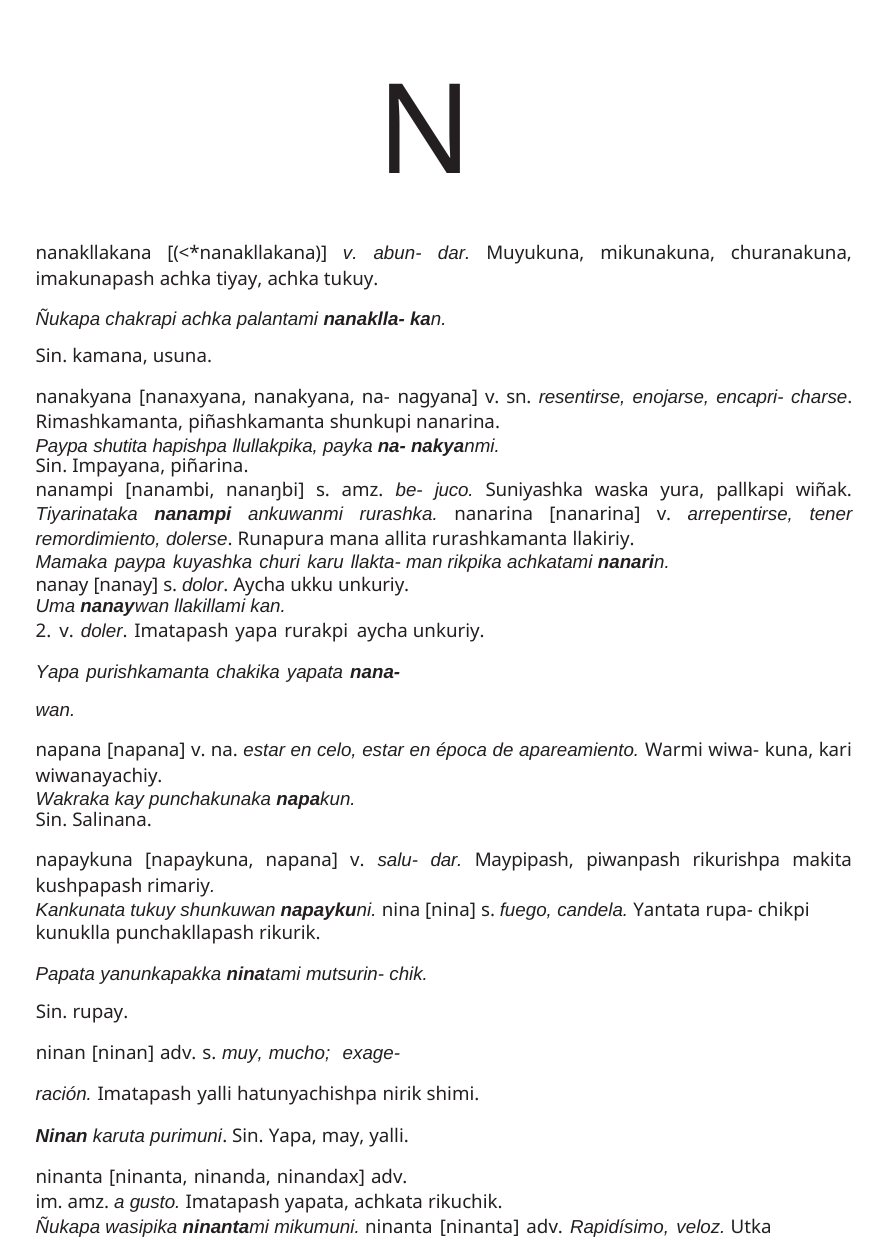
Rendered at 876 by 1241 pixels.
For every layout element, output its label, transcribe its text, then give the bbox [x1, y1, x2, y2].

text Papata yanunkapakka ninatami mutsurin- chik. [35, 963, 856, 984]
text napana [napana] v. na. estar en celo, estar en época de apareamiento. Warmi wiwa- kuna, kari wiwanayachiy. [35, 737, 852, 788]
text Ñukapa wasipika ninantami mikumuni. ninanta [ninanta] adv. Rapidísimo, veloz. Utka [35, 1215, 818, 1238]
subtitle N [19, 40, 831, 210]
text Ninan karuta purimuni. Sin. Yapa, may, yalli. [35, 1122, 643, 1148]
text Mamaka paypa kuyashka churi karu llakta- man rikpika achkatami nanarin. [35, 551, 853, 572]
text Kankunata tukuy shunkuwan napaykuni. nina [nina] s. fuego, candela. Yantata rupa- chikpi kunuklla punchakllapash rikurik. [35, 898, 852, 945]
text napaykuna [napaykuna, napana] v. salu- dar. Maypipash, piwanpash rikurishpa makita kushpapash rimariy. [35, 847, 852, 898]
text nanakyana [nanaxyana, nanakyana, na- nagyana] v. sn. resentirse, enojarse, encapri- charse. Rimashkamanta, piñashkamanta shunkupi nanarina. [35, 383, 852, 434]
text Wakraka kay punchakunaka napakun. [35, 788, 856, 809]
text im. amz. a gusto. Imatapash yapata, achkata rikuchik. [35, 1188, 818, 1214]
text 2. v. doler. Imatapash yapa rurakpi aycha unkuriy. [35, 618, 856, 643]
text Uma nanaywan llakillami kan. [35, 596, 856, 617]
text Sin. rupay. [36, 1002, 856, 1022]
text ninanta [ninanta, ninanda, ninandax] adv. [35, 1165, 856, 1188]
text Yapa purishkamanta chakika yapata nana- [35, 660, 856, 682]
text Sin. kamana, usuna. [35, 346, 856, 367]
text Paypa shutita hapishpa llullakpika, payka na- nakyanmi. [35, 434, 856, 456]
text nanampi [nanambi, nanaŋbi] s. amz. be- juco. Suniyashka waska yura, pallkapi wiñak. Tiyarinataka nanampi ankuwanmi rurashka. nanarina [nanarina] v. arrepentirse, tener remordimiento, dolerse. Runapura mana allita rurashkamanta llakiriy. [35, 477, 852, 551]
text Ñukapa chakrapi achka palantami nanaklla- kan. [35, 307, 852, 329]
text nanay [nanay] s. dolor. Aycha ukku unkuriy. [35, 572, 856, 596]
text Sin. Salinana. [35, 809, 856, 830]
text nanakllakana [(<*nanakllakana)] v. abun- dar. Muyukuna, mikunakuna, churanakuna, imakunapash achka tiyay, achka tukuy. [35, 239, 852, 290]
text ración. Imatapash yalli hatunyachishpa nirik shimi. [35, 1080, 818, 1105]
text ninan [ninan] adv. s. muy, mucho; exage- [36, 1039, 856, 1064]
text wan. [35, 699, 856, 720]
text Sin. Impayana, piñarina. [35, 456, 856, 477]
